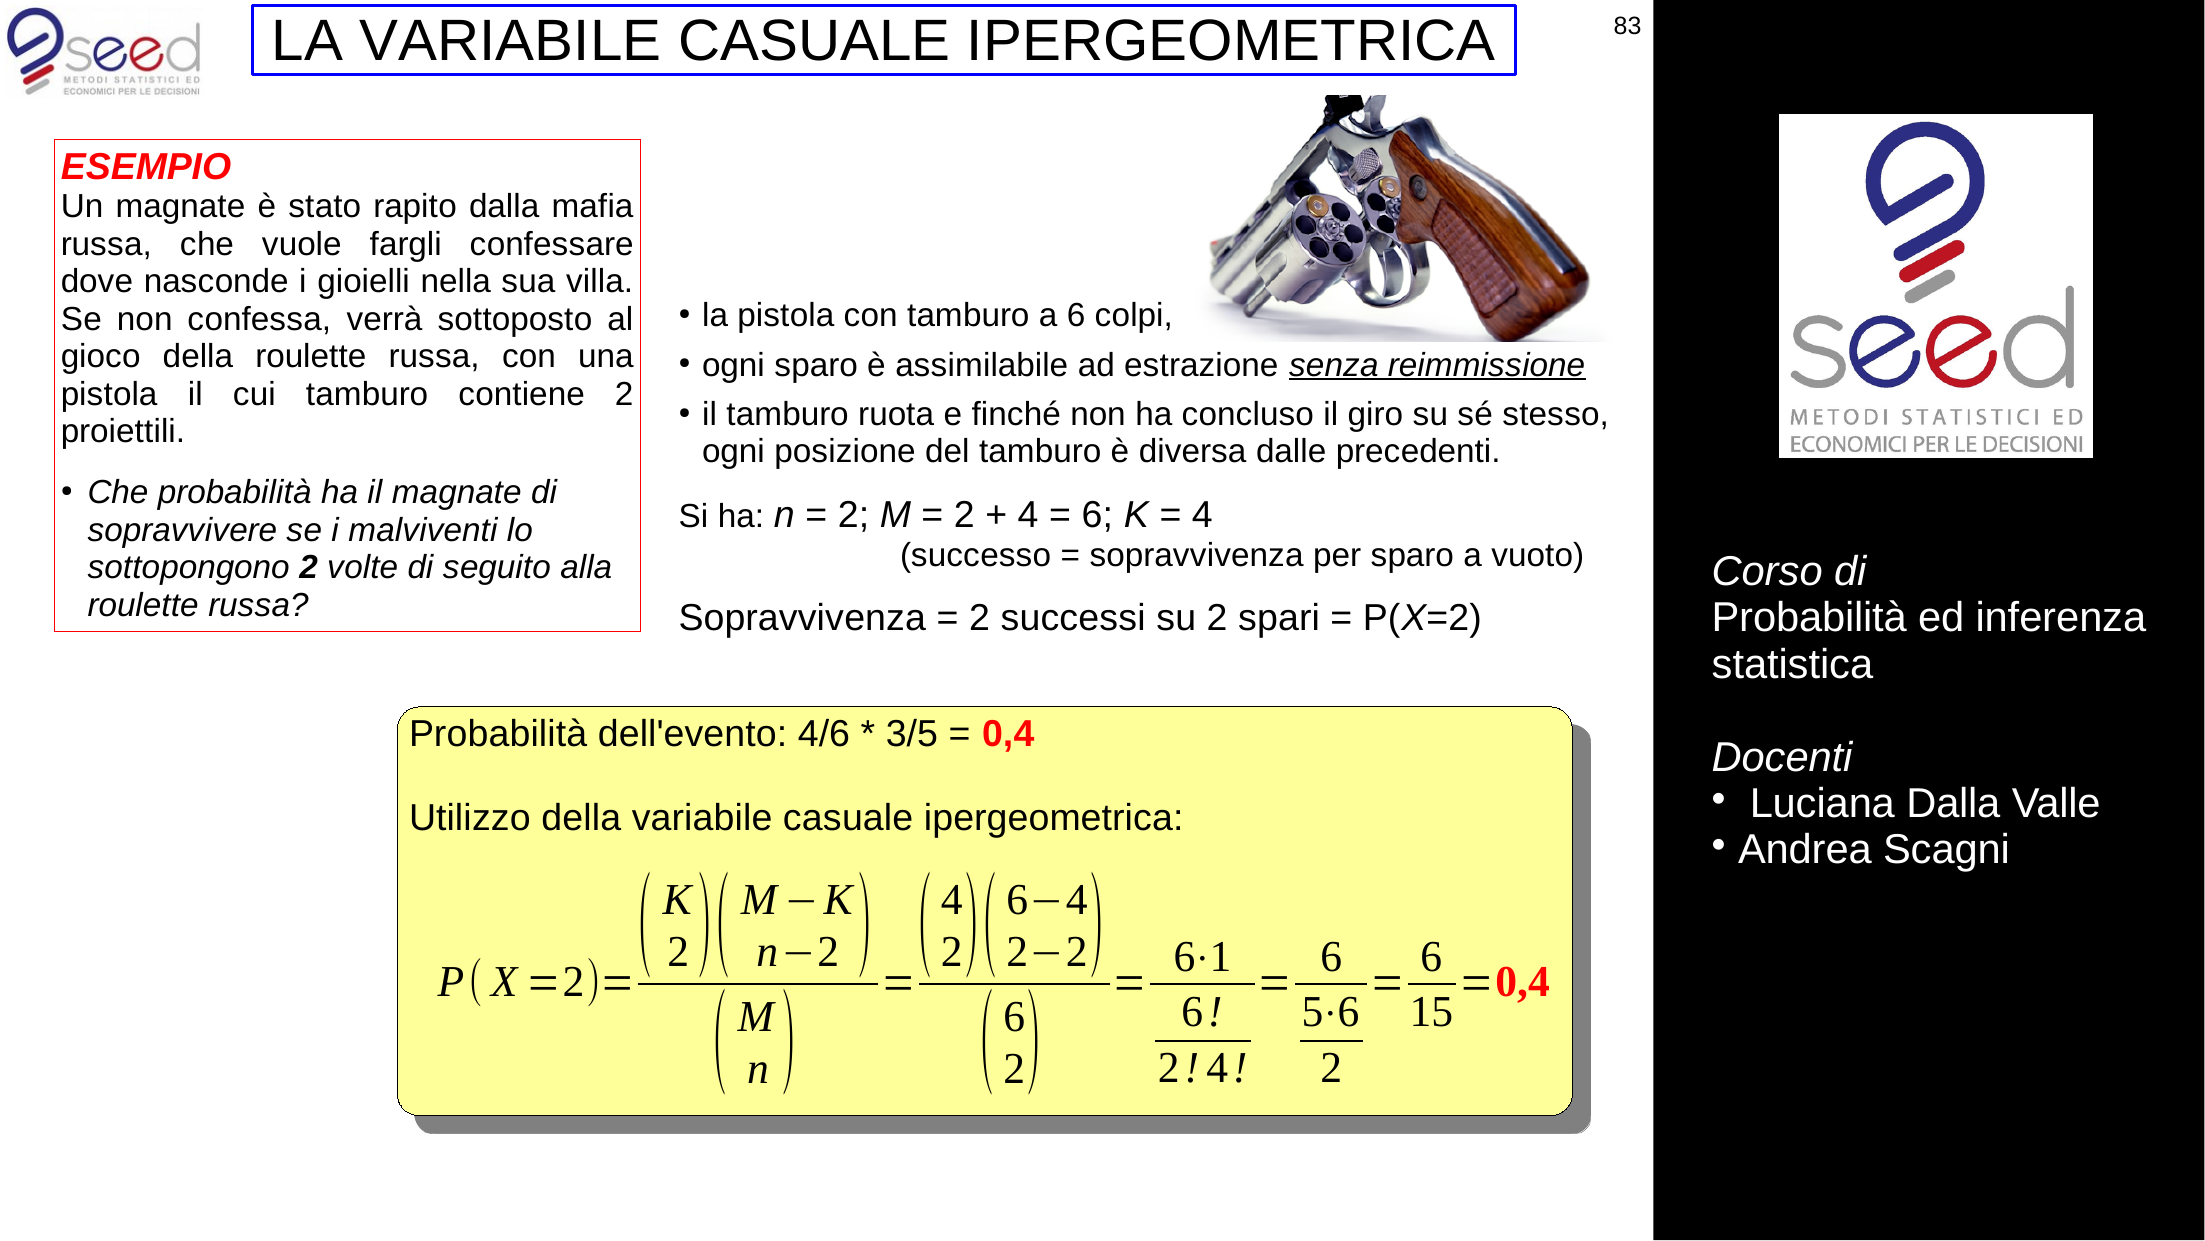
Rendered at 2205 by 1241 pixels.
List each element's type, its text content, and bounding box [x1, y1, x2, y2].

text_box LA VARIABILE CASUALE IPERGEOMETRICA [252, 5, 1516, 75]
picture [1779, 114, 2093, 458]
text_box ESEMPIO Un magnate è stato rapito dalla mafia russa, che vuole fargli confessare dove nasconde i gioielli nella sua villa. Se non confessa, verrà sottoposto al gioco della roulette russa, con una pistola il cui tamburo contiene 2 proiettili. Che probabilità ha il magnate di sopravvivere se i malviventi lo sottopongono 2 volte di seguito alla roulette russa? [54, 139, 641, 632]
picture [1171, 95, 1624, 296]
text_box Probabilità dell'evento: 4/6 * 3/5 = 0,4 Utilizzo della variabile casuale ipergeometrica: [397, 706, 1573, 1116]
chart [428, 870, 1556, 1099]
picture [5, 5, 203, 98]
text_box la pistola con tamburo a 6 colpi, ogni sparo è assimilabile ad estrazione senza reimmissione il tamburo ruota e finché non ha concluso il giro su sé stesso, ogni posizione del tamburo è diversa dalle precedenti. Si ha: n = 2; M = 2 + 4 = 6; K = 4 (successo = sopravvivenza per sparo a vuoto) Sopravvivenza = 2 successi su 2 spari = P(X=2) [678, 296, 1639, 640]
